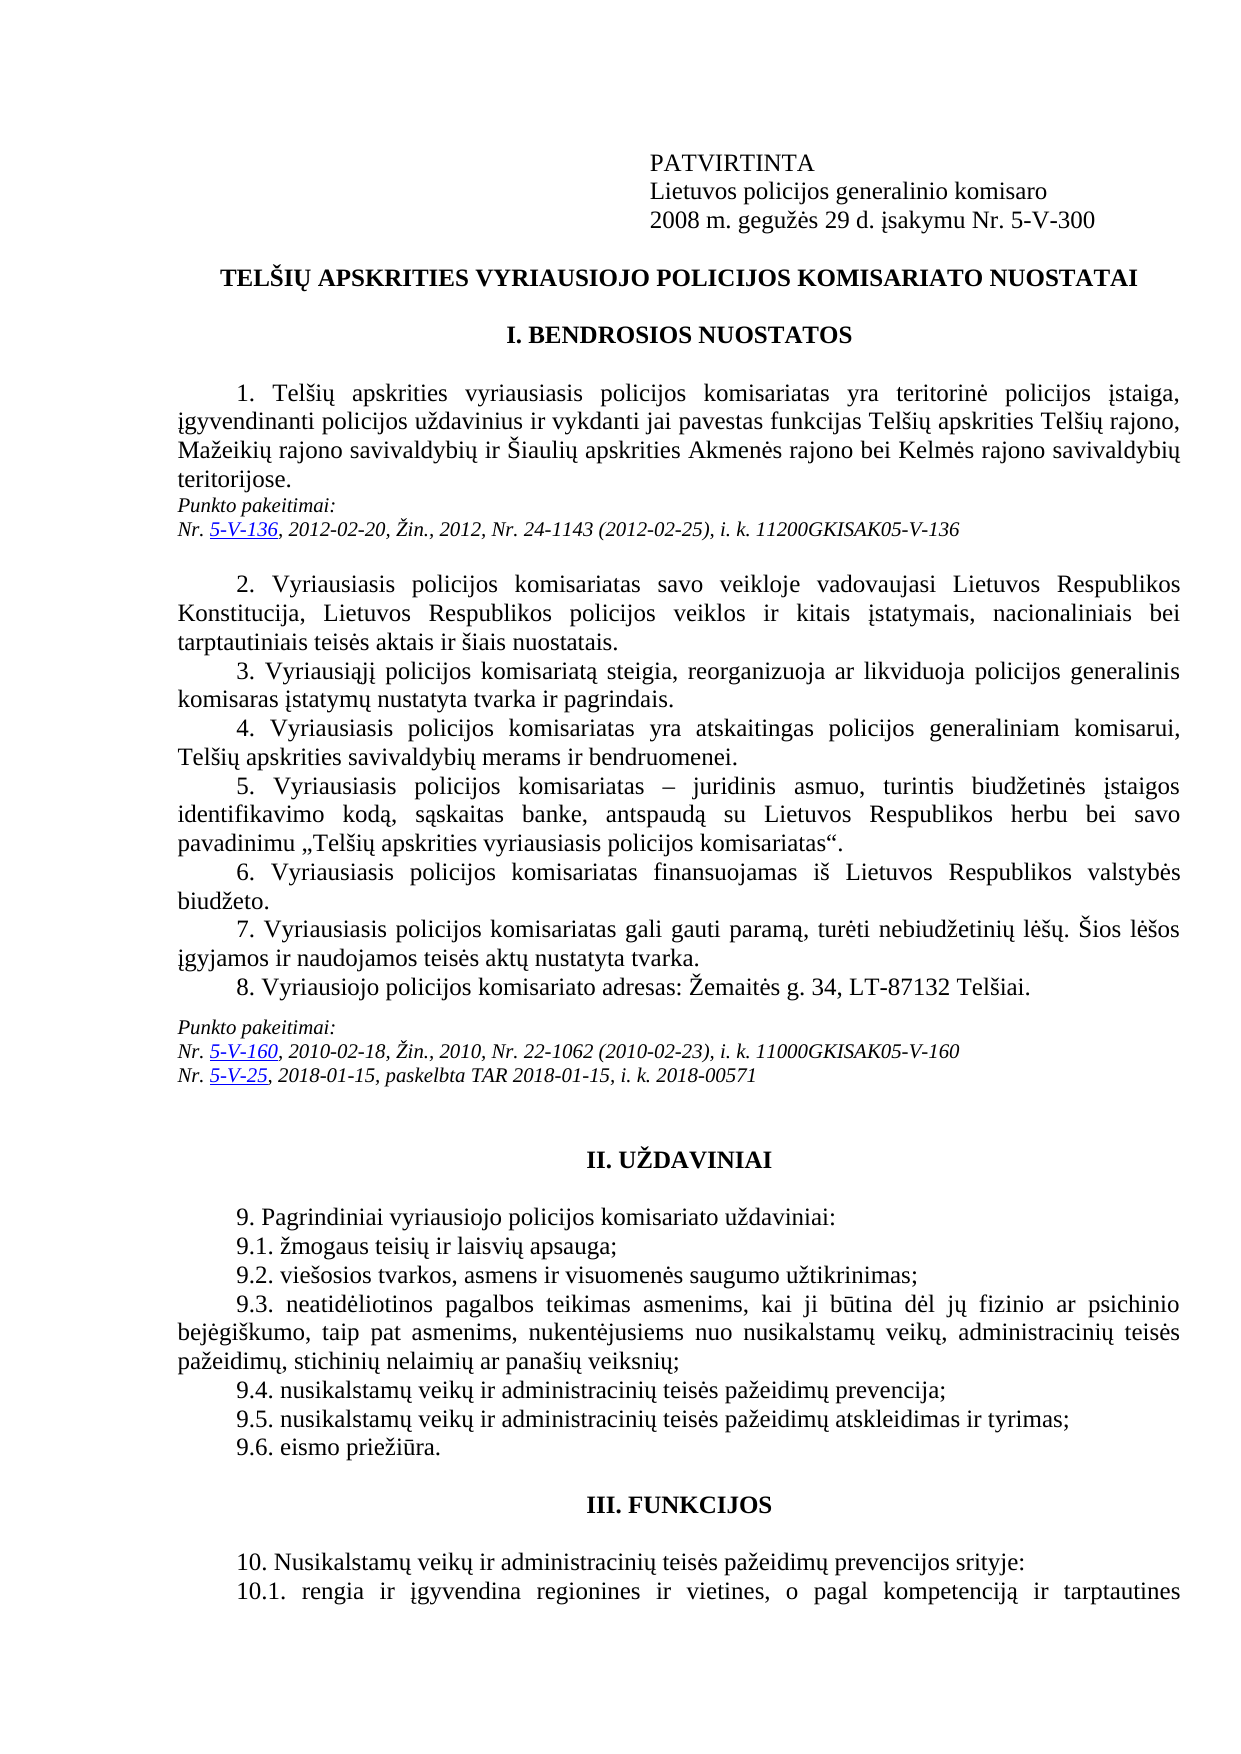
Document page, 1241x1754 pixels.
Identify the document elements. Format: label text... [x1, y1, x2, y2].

text 8. Vyriausiojo policijos komisariato adresas: Žemaitės g. 34, LT-87132 Telšiai. [177, 972, 1181, 1001]
text 9. Pagrindiniai vyriausiojo policijos komisariato uždaviniai: [177, 1202, 1181, 1231]
text 7. Vyriausiasis policijos komisariatas gali gauti paramą, turėti nebiudžetinių lėšų. Šios lėšos įgyjamos ir naudojamos teisės aktų nustatyta tvarka. [177, 914, 1181, 972]
text 1. Telšių apskrities vyriausiasis policijos komisariatas yra teritorinė policijos įstaiga, įgyvendinanti policijos uždavinius ir vykdanti jai pavestas funkcijas Telšių apskrities Telšių rajono, Mažeikių rajono savivaldybių ir Šiaulių apskrities Akmenės rajono bei Kelmės rajono savivaldybių teritorijose. [177, 378, 1181, 493]
text Punkto pakeitimai: [177, 493, 1181, 517]
text 2008 m. gegužės 29 d. įsakymu Nr. 5-V-300 [649, 205, 1181, 234]
text III. FUNKCIJOS [177, 1490, 1181, 1519]
text II. UŽDAVINIAI [177, 1145, 1181, 1174]
text 4. Vyriausiasis policijos komisariatas yra atskaitingas policijos generaliniam komisarui, Telšių apskrities savivaldybių merams ir bendruomenei. [177, 713, 1181, 771]
text 9.4. nusikalstamų veikų ir administracinių teisės pažeidimų prevencija; [177, 1375, 1181, 1404]
text Nr. 5-V-136, 2012-02-20, Žin., 2012, Nr. 24-1143 (2012-02-25), i. k. 11200GKISAK05-V-136 [177, 517, 1181, 541]
text 9.3. neatidėliotinos pagalbos teikimas asmenims, kai ji būtina dėl jų fizinio ar psichinio bejėgiškumo, taip pat asmenims, nukentėjusiems nuo nusikalstamų veikų, administracinių teisės pažeidimų, stichinių nelaimių ar panašių veiksnių; [177, 1289, 1181, 1375]
text Punkto pakeitimai: [177, 1015, 1181, 1039]
text 3. Vyriausiąjį policijos komisariatą steigia, reorganizuoja ar likviduoja policijos generalinis komisaras įstatymų nustatyta tvarka ir pagrindais. [177, 656, 1181, 713]
text 9.5. nusikalstamų veikų ir administracinių teisės pažeidimų atskleidimas ir tyrimas; [177, 1404, 1181, 1432]
text I. BENDROSIOS NUOSTATOS [177, 320, 1181, 349]
text 10. Nusikalstamų veikų ir administracinių teisės pažeidimų prevencijos srityje: [177, 1547, 1181, 1576]
text 9.2. viešosios tvarkos, asmens ir visuomenės saugumo užtikrinimas; [177, 1260, 1181, 1289]
text Nr. 5-V-25, 2018-01-15, paskelbta TAR 2018-01-15, i. k. 2018-00571 [177, 1063, 1181, 1087]
text 9.1. žmogaus teisių ir laisvių apsauga; [177, 1231, 1181, 1260]
text 9.6. eismo priežiūra. [177, 1432, 1181, 1461]
text 2. Vyriausiasis policijos komisariatas savo veikloje vadovaujasi Lietuvos Respublikos Konstitucija, Lietuvos Respublikos policijos veiklos ir kitais įstatymais, nacionaliniais bei tarptautiniais teisės aktais ir šiais nuostatais. [177, 569, 1181, 656]
text 10.1. rengia ir įgyvendina regionines ir vietines, o pagal kompetenciją ir tarptautines [177, 1576, 1181, 1605]
text PATVIRTINTA [649, 148, 1181, 176]
text 6. Vyriausiasis policijos komisariatas finansuojamas iš Lietuvos Respublikos valstybės biudžeto. [177, 857, 1181, 914]
text Lietuvos policijos generalinio komisaro [649, 176, 1181, 205]
text Nr. 5-V-160, 2010-02-18, Žin., 2010, Nr. 22-1062 (2010-02-23), i. k. 11000GKISAK05-V-160 [177, 1039, 1181, 1063]
text 5. Vyriausiasis policijos komisariatas – juridinis asmuo, turintis biudžetinės įstaigos identifikavimo kodą, sąskaitas banke, antspaudą su Lietuvos Respublikos herbu bei savo pavadinimu „Telšių apskrities vyriausiasis policijos komisariatas“. [177, 771, 1181, 857]
text TELŠIŲ APSKRITIES VYRIAUSIOJO POLICIJOS KOMISARIATO NUOSTATAI [177, 263, 1181, 291]
